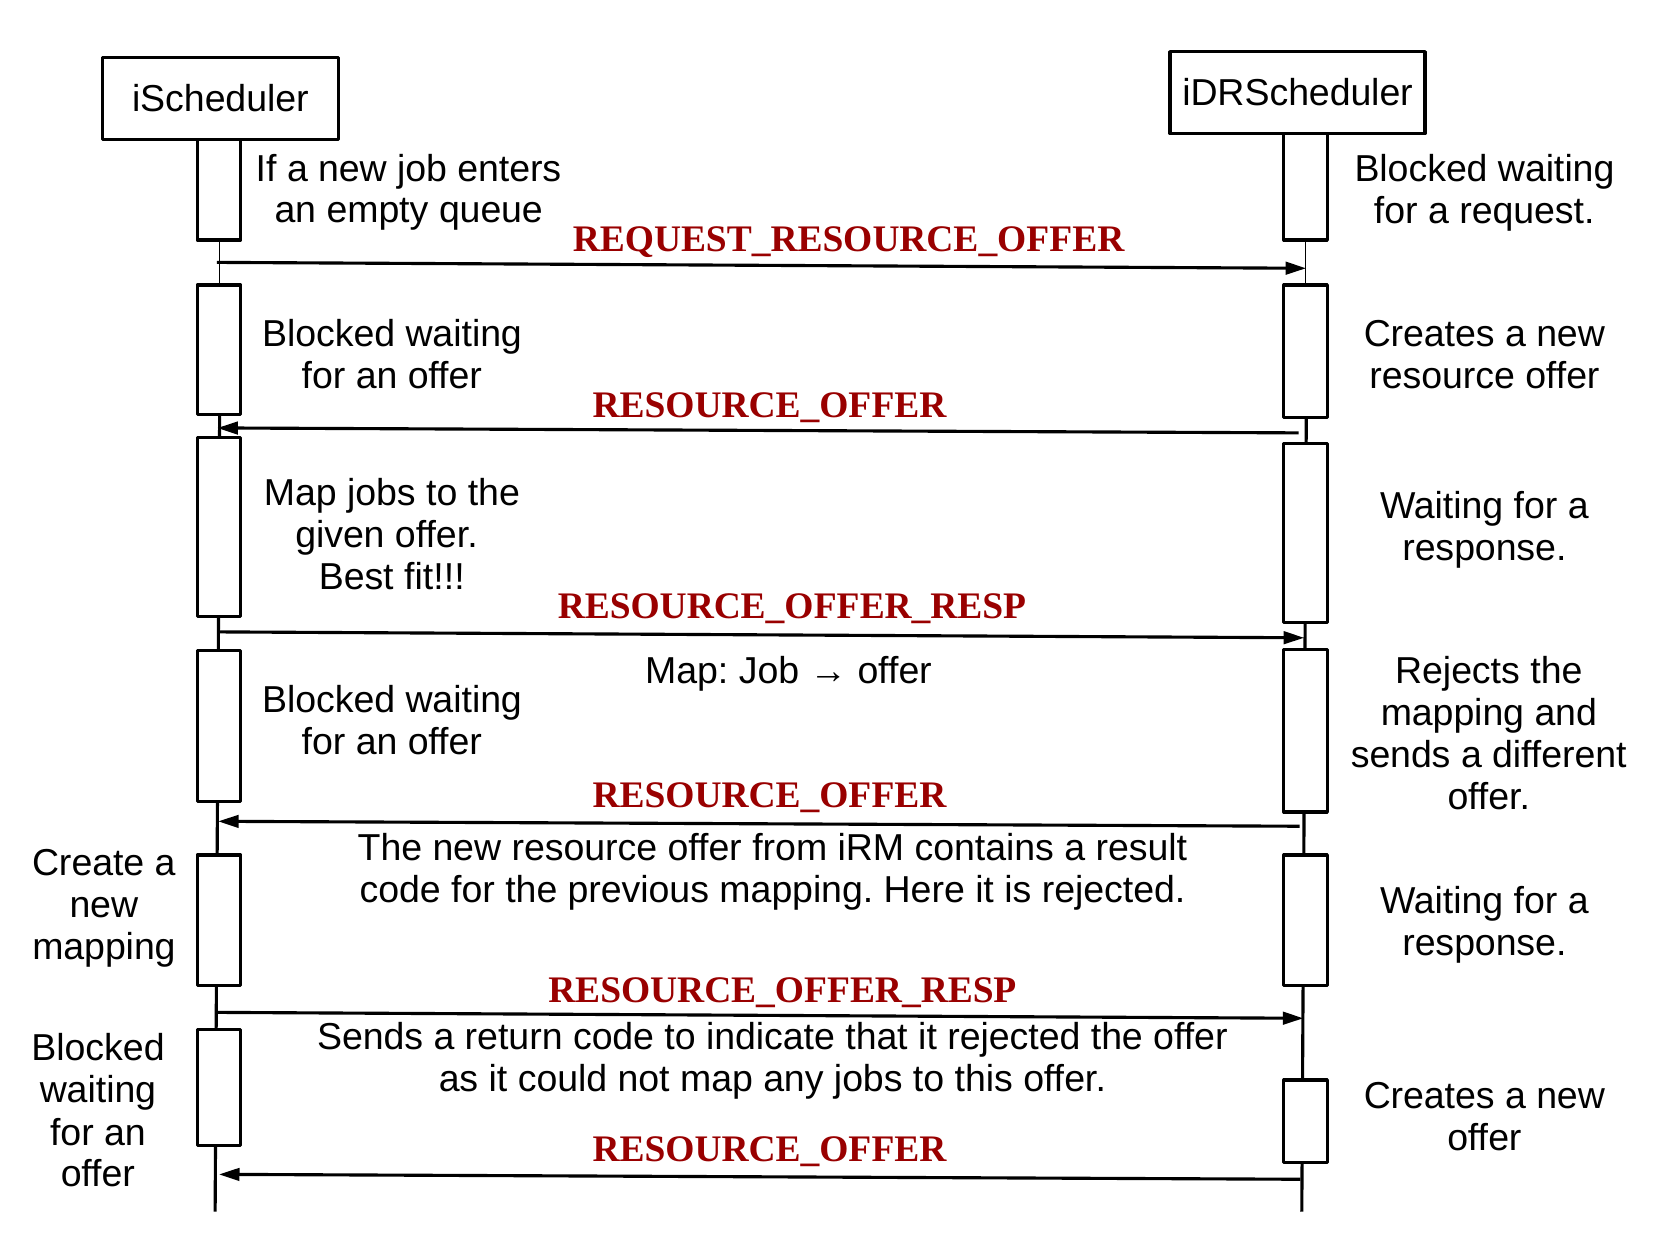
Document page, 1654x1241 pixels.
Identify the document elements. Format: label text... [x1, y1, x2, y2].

text_box Blocked waiting for an offer [240, 304, 544, 430]
text_box iDRScheduler [1170, 51, 1426, 134]
text_box [197, 855, 241, 986]
text_box Rejects the mapping and sends a different offer. [1333, 642, 1645, 815]
text_box Waiting for a response. [1333, 872, 1636, 970]
text_box Creates a new offer [1333, 1067, 1636, 1171]
text_box [1283, 855, 1328, 986]
text_box RESOURCE_OFFER [531, 766, 1009, 818]
text_box If a new job enters an empty queue [217, 139, 601, 265]
text_box [197, 1029, 241, 1146]
text_box RESOURCE_OFFER_RESP [527, 961, 1038, 1007]
text_box Blocked waiting for an offer [0, 1019, 198, 1145]
text_box Map jobs to the given offer. Best fit!!! [240, 464, 544, 590]
text_box [1283, 1080, 1328, 1163]
text_box [1283, 443, 1328, 623]
text_box [1283, 649, 1328, 813]
text_box Map: Job → offer [630, 641, 951, 697]
text_box [197, 650, 241, 802]
text_box Blocked waiting for a request. [1333, 140, 1636, 243]
text_box RESOURCE_OFFER [531, 1120, 1009, 1172]
text_box Blocked waiting for an offer [240, 671, 544, 796]
text_box Creates a new resource offer [1333, 305, 1636, 409]
text_box [197, 284, 241, 415]
text_box Sends a return code to indicate that it rejected the offer as it could not map any jobs to this offer. [300, 1007, 1246, 1115]
text_box [197, 437, 241, 617]
text_box Create a new mapping [10, 834, 198, 985]
text_box [197, 139, 241, 240]
text_box REQUEST_RESOURCE_OFFER [601, 211, 1202, 263]
text_box RESOURCE_OFFER [544, 376, 1009, 428]
text_box The new resource offer from iRM contains a result code for the previous mapping. Here it is rejected. [300, 818, 1246, 926]
text_box RESOURCE_OFFER_RESP [531, 577, 1053, 629]
text_box iScheduler [102, 57, 339, 140]
text_box [1283, 133, 1328, 241]
text_box Waiting for a response. [1333, 476, 1636, 574]
text_box [1283, 285, 1328, 418]
